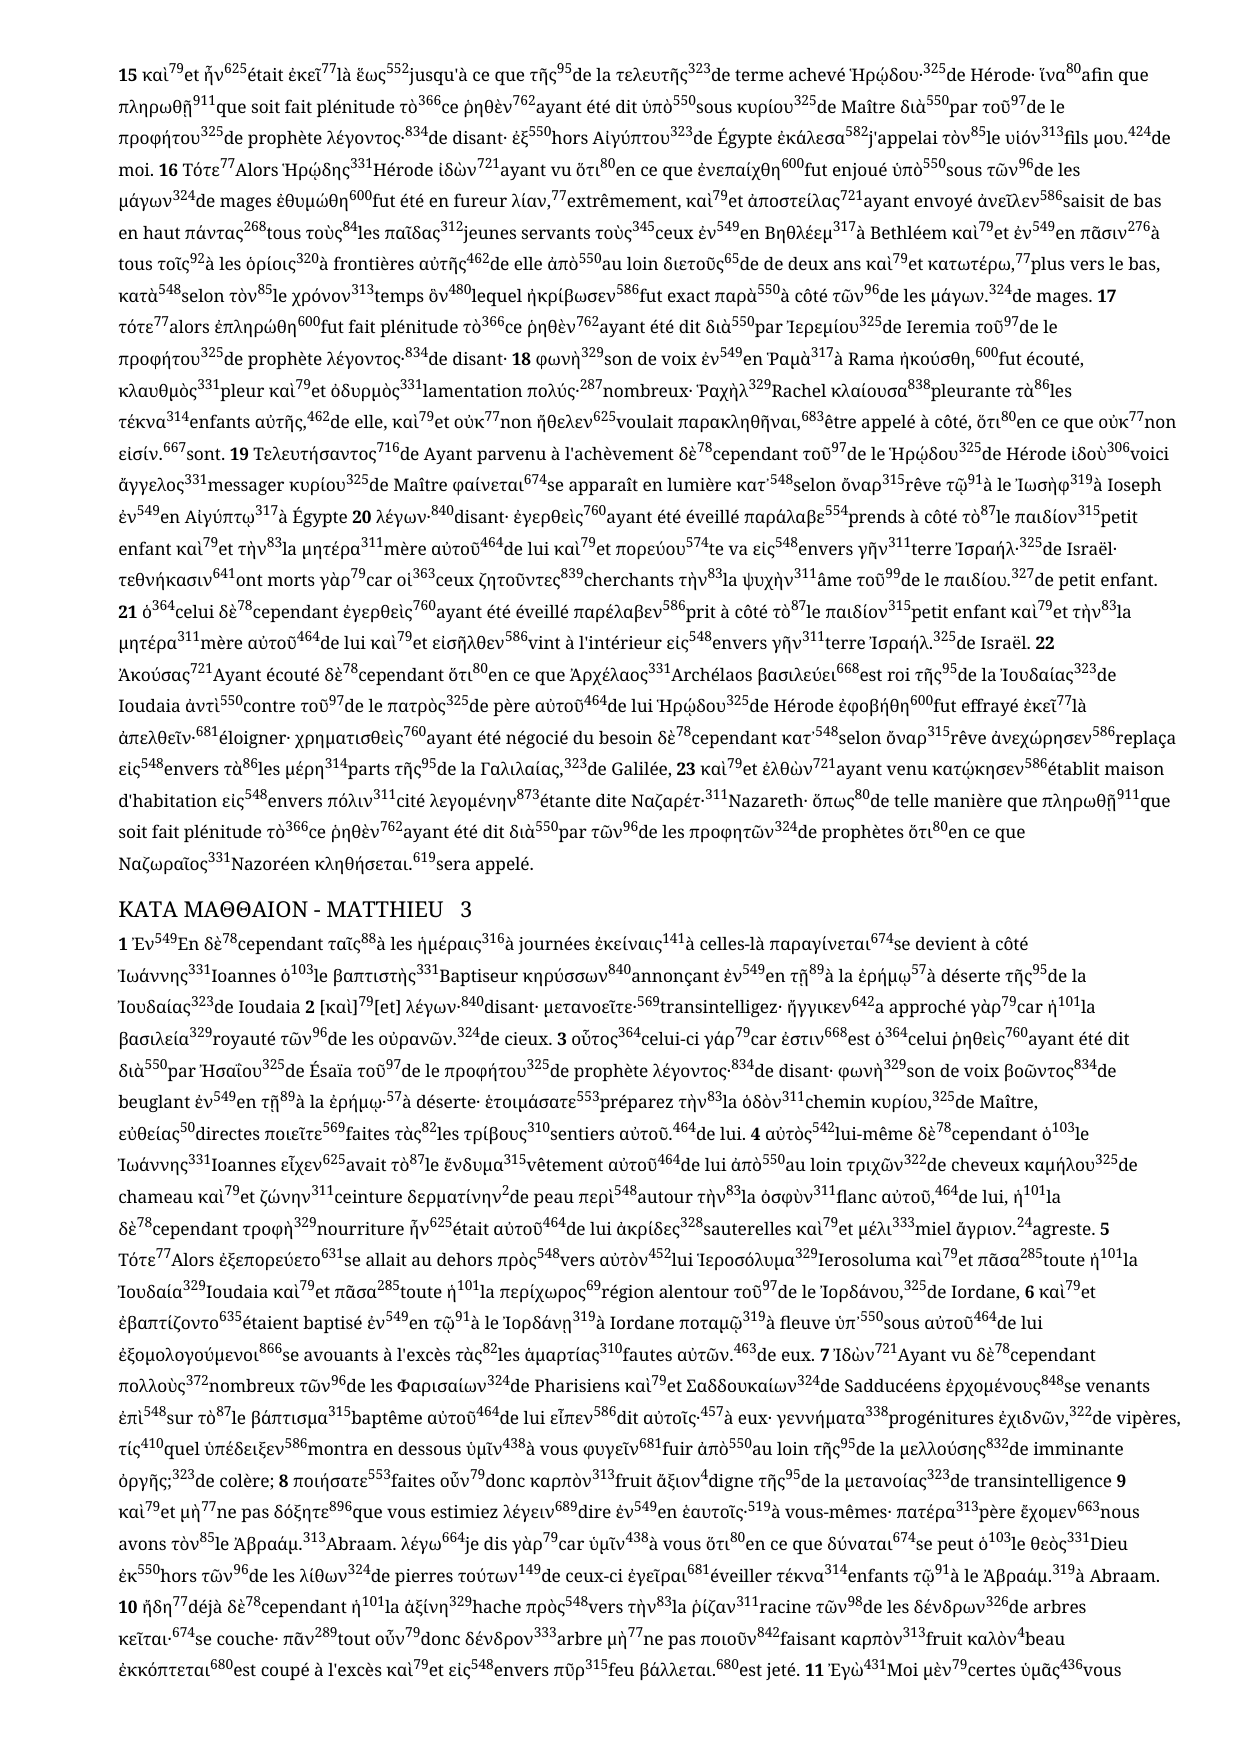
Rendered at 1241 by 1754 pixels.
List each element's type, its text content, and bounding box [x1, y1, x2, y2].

text ΚΑΤΑ ΜΑΘΘΑΙΟΝ - MATTHIEU 3 [118, 894, 1181, 924]
text 1 Ἐν549En δὲ78cependant ταῖς88à les ἡμέραις316à journées ἐκείναις141à celles-là παραγίνεται674se devient à côté Ἰωάννης331Ioannes ὁ103le βαπτιστὴς331Baptiseur κηρύσσων840annonçant ἐν549en τῇ89à la ἐρήμῳ57à déserte τῆς95de la Ἰουδαίας323de Ioudaia 2 [καὶ]79[et] λέγων·840disant· μετανοεῖτε·569transintelligez· ἤγγικεν642a approché γὰρ79car ἡ101la βασιλεία329royauté τῶν96de les οὐρανῶν.324de cieux. 3 οὗτος364celui-ci γάρ79car ἐστιν668est ὁ364celui ῥηθεὶς760ayant été dit διὰ550par Ἠσαΐου325de Ésaïa τοῦ97de le προφήτου325de prophète λέγοντος·834de disant· φωνὴ329son de voix βοῶντος834de beuglant ἐν549en τῇ89à la ἐρήμῳ·57à déserte· ἑτοιμάσατε553préparez τὴν83la ὁδὸν311chemin κυρίου,325de Maître, εὐθείας50directes ποιεῖτε569faites τὰς82les τρίβους310sentiers αὐτοῦ.464de lui. 4 αὐτὸς542lui-même δὲ78cependant ὁ103le Ἰωάννης331Ioannes εἶχεν625avait τὸ87le ἔνδυμα315vêtement αὐτοῦ464de lui ἀπὸ550au loin τριχῶν322de cheveux καμήλου325de chameau καὶ79et ζώνην311ceinture δερματίνην2de peau περὶ548autour τὴν83la ὀσφὺν311flanc αὐτοῦ,464de lui, ἡ101la δὲ78cependant τροφὴ329nourriture ἦν625était αὐτοῦ464de lui ἀκρίδες328sauterelles καὶ79et μέλι333miel ἄγριον.24agreste. 5 Τότε77Alors ἐξεπορεύετο631se allait au dehors πρὸς548vers αὐτὸν452lui Ἱεροσόλυμα329Ierosoluma καὶ79et πᾶσα285toute ἡ101la Ἰουδαία329Ioudaia καὶ79et πᾶσα285toute ἡ101la περίχωρος69région alentour τοῦ97de le Ἰορδάνου,325de Iordane, 6 καὶ79et ἐβαπτίζοντο635étaient baptisé ἐν549en τῷ91à le Ἰορδάνῃ319à Iordane ποταμῷ319à fleuve ὑπ᾽550sous αὐτοῦ464de lui ἐξομολογούμενοι866se avouants à l'excès τὰς82les ἁμαρτίας310fautes αὐτῶν.463de eux. 7 Ἰδὼν721Ayant vu δὲ78cependant πολλοὺς372nombreux τῶν96de les Φαρισαίων324de Pharisiens καὶ79et Σαδδουκαίων324de Sadducéens ἐρχομένους848se venants ἐπὶ548sur τὸ87le βάπτισμα315baptême αὐτοῦ464de lui εἶπεν586dit αὐτοῖς·457à eux· γεννήματα338progénitures ἐχιδνῶν,322de vipères, τίς410quel ὑπέδειξεν586montra en dessous ὑμῖν438à vous φυγεῖν681fuir ἀπὸ550au loin τῆς95de la μελλούσης832de imminante ὀργῆς;323de colère; 8 ποιήσατε553faites οὖν79donc καρπὸν313fruit ἄξιον4digne τῆς95de la μετανοίας323de transintelligence 9 καὶ79et μὴ77ne pas δόξητε896que vous estimiez λέγειν689dire ἐν549en ἑαυτοῖς·519à vous-mêmes· πατέρα313père ἔχομεν663nous avons τὸν85le Ἀβραάμ.313Abraam. λέγω664je dis γὰρ79car ὑμῖν438à vous ὅτι80en ce que δύναται674se peut ὁ103le θεὸς331Dieu ἐκ550hors τῶν96de les λίθων324de pierres τούτων149de ceux-ci ἐγεῖραι681éveiller τέκνα314enfants τῷ91à le Ἀβραάμ.319à Abraam. 10 ἤδη77déjà δὲ78cependant ἡ101la ἀξίνη329hache πρὸς548vers τὴν83la ῥίζαν311racine τῶν98de les δένδρων326de arbres κεῖται·674se couche· πᾶν289tout οὖν79donc δένδρον333arbre μὴ77ne pas ποιοῦν842faisant καρπὸν313fruit καλὸν4beau ἐκκόπτεται680est coupé à l'excès καὶ79et εἰς548envers πῦρ315feu βάλλεται.680est jeté. 11 Ἐγὼ431Moi μὲν79certes ὑμᾶς436vous βαπτίζω664je baptise ἐν549en ὕδατι321à eau εἰς548envers μετάνοιαν,311transintelligence, ὁ364celui δὲ78cependant ὀπίσω552derrière μου424de moi ἐρχόμενος867se venant ἰσχυρότερός47plus fort μού424de moi ἐστιν,668est, οὗ492de lequel οὐκ77non εἰμὶ664je suis ἱκανὸς47assez-important τὰ86les ὑποδήματα314souliers βαστάσαι·681mettre en charge· αὐτὸς469lui ὑμᾶς436vous βαπτίσει606baptisera ἐν549en πνεύματι321à souffle ἁγίῳ12à saint καὶ79et πυρί·321à feu· 12 οὗ492de lequel τὸ105le πτύον333pelle à vanner ἐν549en τῇ89à la χειρὶ317à main αὐτοῦ464de lui καὶ79et διακαθαριεῖ606purifiera en séparant τὴν83la ἅλωνα311aire à fouler le grain αὐτοῦ464de lui καὶ79et συνάξει606mènera ensemble τὸν85le σῖτον313froment αὐτοῦ464de lui εἰς548envers τὴν83la ἀποθήκην,311grange, τὸ87le δὲ78cependant ἄχυρον315paille κατακαύσει606brûlera complètement πυρὶ321à feu ἀσβέστῳ.12à inextinguible. 13 Τότε77Alors παραγίνεται674se devient à côté ὁ103le Ἰησοῦς331Iésous ἀπὸ550au loin τῆς95de la Γαλιλαίας323de Galilée ἐπὶ548sur τὸν85le Ἰορδάνην313Iordane πρὸς548vers τὸν85le Ἰωάννην313Ioannes τοῦ360de ce βαπτισθῆναι683être baptisé ὑπ᾽550sous αὐτοῦ.464de lui. 14 ὁ103le δὲ78cependant Ἰωάννης331Ioannes διεκώλυεν625empêchait en séparant αὐτὸν452lui λέγων·840disant· ἐγὼ431moi χρείαν311besoin ἔχω664j'ai ὑπὸ550sous σοῦ442de toi βαπτισθῆναι,683être baptisé, καὶ79et σὺ448toi ἔρχῃ672tu te viens πρός548vers με;417moi; 15 ἀποκριθεὶς760ayant été répondu δὲ78cependant ὁ103le Ἰησοῦς331Iésous εἶπεν586dit πρὸς548vers αὐτόν·452lui· ἄφες554abandonne ἄρτι,77à l'instant, οὕτως77ainsi γὰρ79car πρέπον842étant remarquable ἐστὶν668est ἡμῖν419à nous πληρῶσαι681faire plénitude πᾶσαν267toute δικαιοσύνην.311justice. τότε77alors ἀφίησιν668abandonne αὐτόν.452lui. 16 βαπτισθεὶς760ayant été baptisé δὲ78cependant ὁ103le Ἰησοῦς331Iésous εὐθὺς77directement ἀνέβη586monta ἀπὸ550au loin τοῦ99de le ὕδατος·327de eau· καὶ79et ἰδοὺ306voici ἠνεῴχθησαν599furent ouvert [αὐτῷ]458[à lui] οἱ102les οὐρανοί,330cieux, καὶ79et εἶδεν586vit [τὸ]87[le] πνεῦμα315souffle [τοῦ]97[de le] θεοῦ325de Dieu καταβαῖνον824descendant ὡσεὶ80comme si περιστερὰν311colombe [καὶ]79[et] ἐρχόμενον851se venant ἐπ᾽548sur αὐτόν·452lui· 17 καὶ79et ἰδοὺ306voici φωνὴ329son de voix ἐκ550hors τῶν96de les οὐρανῶν324de cieux λέγουσα·838disante· οὗτός364celui-ci ἐστιν668est ὁ103le υἱός331fils μου424de moi ὁ103le ἀγαπητός,71aimé, ἐν549en ᾧ486à lequel εὐδόκησα.582j'estimai en bien. [118, 928, 1181, 1682]
text 1 Τοῦ97de Le δὲ78cependant Ἰησοῦ325de Iésous γεννηθέντος754de ayant été engendré ἐν549en Βηθλέεμ317à Bethléem τῆς95de la Ἰουδαίας323de Ioudaia ἐν549en ἡμέραις316à journées Ἡρῴδου325de Hérode τοῦ97de le βασιλέως,325de roi, ἰδοὺ306voici μάγοι330mages ἀπὸ550au loin ἀνατολῶν322de levants παρεγένοντο591se devinrent à côté εἰς548envers Ἱεροσόλυμα314Ierosoluma 2 λέγοντες·839disants· ποῦ77où? ἐστιν668est ὁ364celui τεχθεὶς760ayant été enfanté βασιλεὺς331roi τῶν96de les Ἰουδαίων;64de Ioudaiens; εἴδομεν581nous vîmes γὰρ79car αὐτοῦ464de lui τὸν85le ἀστέρα313étoile ἐν549en τῇ89à la ἀνατολῇ317à levant καὶ79et ἤλθομεν581nous vînmes προσκυνῆσαι681prosterner vers αὐτῷ.458à lui. 3 ἀκούσας721ayant écouté δὲ78cependant ὁ103le βασιλεὺς331roi Ἡρῴδης331Hérode ἐταράχθη600fut troublé καὶ79et πᾶσα285toute Ἱεροσόλυμα329Ierosoluma μετ᾽550avec αὐτοῦ,464de lui, 4 καὶ79et συναγαγὼν721ayant mené ensemble πάντας268tous τοὺς84les ἀρχιερεῖς312chefs sacrificateurs καὶ79et γραμματεῖς312lettrés τοῦ97de le λαοῦ325de peuple ἐπυνθάνετο631se enquérait παρ᾽550à côté αὐτῶν463de eux ποῦ77où? ὁ103le χριστὸς331Christ γεννᾶται.680est engendré. 5 οἱ468ceux δὲ78cependant εἶπαν585dirent αὐτῷ·458à lui· ἐν549en Βηθλέεμ317à Bethléem τῆς95de la Ἰουδαίας·323de Ioudaia· οὕτως77ainsi γὰρ79car γέγραπται654a été graphé διὰ550par τοῦ97de le προφήτου·325de prophète· 6 καὶ79et σὺ448toi Βηθλέεμ,335Bethléem, γῆ335terre Ἰούδα,325de Iouda, οὐδαμῶς77certainement pas ἐλαχίστη45moindre εἶ666tu es ἐν549en τοῖς90à les ἡγεμόσιν318à gouverneurs Ἰούδα·325de Iouda· ἐκ550hors σοῦ442de toi γὰρ79car ἐξελεύσεται612se sortira ἡγούμενος,867se gouvernant, ὅστις498lequel un quelconque ποιμανεῖ606bergera τὸν85le λαόν313peuple μου424de moi τὸν85le Ἰσραήλ.313Israël. 7 Τότε77Alors Ἡρῴδης331Hérode λάθρᾳ77en omission καλέσας721ayant appelé τοὺς84les μάγους312mages ἠκρίβωσεν586fut exact παρ᾽550à côté αὐτῶν463de eux τὸν85le χρόνον313temps τοῦ97de le φαινομένου861de se apparaissant en lumière ἀστέρος,325de étoile, 8 καὶ79et πέμψας721ayant mandé αὐτοὺς451eux εἰς548envers Βηθλέεμ311Bethléem εἶπεν·586dit· πορευθέντες759ayants étés allés ἐξετάσατε553examinez à l'excès ἀκριβῶς77exactement περὶ550autour τοῦ99de le παιδίου·327de petit enfant· ἐπὰν80dès que le cas échéant δὲ78cependant εὕρητε,896que vous trouviez, ἀπαγγείλατέ553rapportez annonce μοι,420à moi, ὅπως80de telle manière que κἀγὼ431et moi ἐλθὼν721ayant venu προσκυνήσω895que je prosterne vers αὐτῷ.458à lui. 9 Οἱ363Ceux δὲ78cependant ἀκούσαντες720ayants écoutés τοῦ97de le βασιλέως325de roi ἐπορεύθησαν599furent allé καὶ79et ἰδοὺ306voici ὁ103le ἀστήρ,331étoile, ὃν480lequel εἶδον585virent ἐν549en τῇ89à la ἀνατολῇ,317à levant, προῆγεν625menait devant αὐτούς,451eux, ἕως80jusqu'à ce que ἐλθὼν721ayant venu ἐστάθη600fut dressé ἐπάνω552sur le haut οὗ77où ἦν625était τὸ105le παιδίον.333petit enfant. 10 ἰδόντες720ayants vus δὲ78cependant τὸν85le ἀστέρα313étoile ἐχάρησαν599furent été de joie χαρὰν311joie μεγάλην2grande σφόδρα.77véhémentement. 11 καὶ79et ἐλθόντες720ayants venus εἰς548envers τὴν83la οἰκίαν311maison d'habitation εἶδον585virent τὸ87le παιδίον315petit enfant μετὰ550avec Μαρίας323de Maria τῆς95de la μητρὸς323de mère αὐτοῦ,464de lui, καὶ79et πεσόντες720ayants tombés προσεκύνησαν585prosternèrent vers αὐτῷ458à lui καὶ79et ἀνοίξαντες720ayants ouverts τοὺς84les θησαυροὺς312trésors αὐτῶν463de eux προσήνεγκαν585apportèrent αὐτῷ458à lui δῶρα,314dons, χρυσὸν313or καὶ79et λίβανον313oliban καὶ79et σμύρναν.311myrrhe. 12 Καὶ79Et χρηματισθέντες759ayants étés négociés du besoin κατ᾽548selon ὄναρ315rêve μὴ77ne pas ἀνακάμψαι681fléchir de bas en haut πρὸς548vers Ἡρῴδην,313Hérode, δι᾽550par ἄλλης125de autre ὁδοῦ323de chemin ἀνεχώρησαν585replacèrent εἰς548envers τὴν83la χώραν311région αὐτῶν.463de eux. 13 Ἀναχωρησάντων715de Ayants replacés δὲ78cependant αὐτῶν463de eux ἰδοὺ306voici ἄγγελος331messager κυρίου325de Maître φαίνεται674se apparaît en lumière κατ᾽548selon ὄναρ315rêve τῷ91à le Ἰωσὴφ319à Ioseph λέγων·840disant· ἐγερθεὶς760ayant été éveillé παράλαβε554prends à côté τὸ87le παιδίον315petit enfant καὶ79et τὴν83la μητέρα311mère αὐτοῦ464de lui καὶ79et φεῦγε570fuis εἰς548envers Αἴγυπτον311Égypte καὶ79et ἴσθι570sois ἐκεῖ77là ἕως80jusqu'à ce que ἂν340le cas échéant εἴπω895que je dise σοι·439à toi· μέλλει668immine γὰρ79car Ἡρῴδης331Hérode ζητεῖν689chercher τὸ87le παιδίον315petit enfant τοῦ360de ce ἀπολέσαι681perdre au loin αὐτό.454lui. 14 ὁ364celui δὲ78cependant ἐγερθεὶς760ayant été éveillé παρέλαβεν586prit à côté τὸ87le παιδίον315petit enfant καὶ79et τὴν83la μητέρα311mère αὐτοῦ464de lui νυκτὸς323de nuit καὶ79et ἀνεχώρησεν586replaça εἰς548envers Αἴγυπτον,311Égypte, 15 καὶ79et ἦν625était ἐκεῖ77là ἕως552jusqu'à ce que τῆς95de la τελευτῆς323de terme achevé Ἡρῴδου·325de Hérode· ἵνα80afin que πληρωθῇ911que soit fait plénitude τὸ366ce ῥηθὲν762ayant été dit ὑπὸ550sous κυρίου325de Maître διὰ550par τοῦ97de le προφήτου325de prophète λέγοντος·834de disant· ἐξ550hors Αἰγύπτου323de Égypte ἐκάλεσα582j'appelai τὸν85le υἱόν313fils μου.424de moi. 16 Τότε77Alors Ἡρῴδης331Hérode ἰδὼν721ayant vu ὅτι80en ce que ἐνεπαίχθη600fut enjoué ὑπὸ550sous τῶν96de les μάγων324de mages ἐθυμώθη600fut été en fureur λίαν,77extrêmement, καὶ79et ἀποστείλας721ayant envoyé ἀνεῖλεν586saisit de bas en haut πάντας268tous τοὺς84les παῖδας312jeunes servants τοὺς345ceux ἐν549en Βηθλέεμ317à Bethléem καὶ79et ἐν549en πᾶσιν276à tous τοῖς92à les ὁρίοις320à frontières αὐτῆς462de elle ἀπὸ550au loin διετοῦς65de de deux ans καὶ79et κατωτέρω,77plus vers le bas, κατὰ548selon τὸν85le χρόνον313temps ὃν480lequel ἠκρίβωσεν586fut exact παρὰ550à côté τῶν96de les μάγων.324de mages. 17 τότε77alors ἐπληρώθη600fut fait plénitude τὸ366ce ῥηθὲν762ayant été dit διὰ550par Ἰερεμίου325de Ieremia τοῦ97de le προφήτου325de prophète λέγοντος·834de disant· 18 φωνὴ329son de voix ἐν549en Ῥαμὰ317à Rama ἠκούσθη,600fut écouté, κλαυθμὸς331pleur καὶ79et ὀδυρμὸς331lamentation πολύς·287nombreux· Ῥαχὴλ329Rachel κλαίουσα838pleurante τὰ86les τέκνα314enfants αὐτῆς,462de elle, καὶ79et οὐκ77non ἤθελεν625voulait παρακληθῆναι,683être appelé à côté, ὅτι80en ce que οὐκ77non εἰσίν.667sont. 19 Τελευτήσαντος716de Ayant parvenu à l'achèvement δὲ78cependant τοῦ97de le Ἡρῴδου325de Hérode ἰδοὺ306voici ἄγγελος331messager κυρίου325de Maître φαίνεται674se apparaît en lumière κατ᾽548selon ὄναρ315rêve τῷ91à le Ἰωσὴφ319à Ioseph ἐν549en Αἰγύπτῳ317à Égypte 20 λέγων·840disant· ἐγερθεὶς760ayant été éveillé παράλαβε554prends à côté τὸ87le παιδίον315petit enfant καὶ79et τὴν83la μητέρα311mère αὐτοῦ464de lui καὶ79et πορεύου574te va εἰς548envers γῆν311terre Ἰσραήλ·325de Israël· τεθνήκασιν641ont morts γὰρ79car οἱ363ceux ζητοῦντες839cherchants τὴν83la ψυχὴν311âme τοῦ99de le παιδίου.327de petit enfant. 21 ὁ364celui δὲ78cependant ἐγερθεὶς760ayant été éveillé παρέλαβεν586prit à côté τὸ87le παιδίον315petit enfant καὶ79et τὴν83la μητέρα311mère αὐτοῦ464de lui καὶ79et εἰσῆλθεν586vint à l'intérieur εἰς548envers γῆν311terre Ἰσραήλ.325de Israël. 22 Ἀκούσας721Ayant écouté δὲ78cependant ὅτι80en ce que Ἀρχέλαος331Archélaos βασιλεύει668est roi τῆς95de la Ἰουδαίας323de Ioudaia ἀντὶ550contre τοῦ97de le πατρὸς325de père αὐτοῦ464de lui Ἡρῴδου325de Hérode ἐφοβήθη600fut effrayé ἐκεῖ77là ἀπελθεῖν·681éloigner· χρηματισθεὶς760ayant été négocié du besoin δὲ78cependant κατ᾽548selon ὄναρ315rêve ἀνεχώρησεν586replaça εἰς548envers τὰ86les μέρη314parts τῆς95de la Γαλιλαίας,323de Galilée, 23 καὶ79et ἐλθὼν721ayant venu κατῴκησεν586établit maison d'habitation εἰς548envers πόλιν311cité λεγομένην873étante dite Ναζαρέτ·311Nazareth· ὅπως80de telle manière que πληρωθῇ911que soit fait plénitude τὸ366ce ῥηθὲν762ayant été dit διὰ550par τῶν96de les προφητῶν324de prophètes ὅτι80en ce que Ναζωραῖος331Nazoréen κληθήσεται.619sera appelé. [118, 59, 1181, 876]
